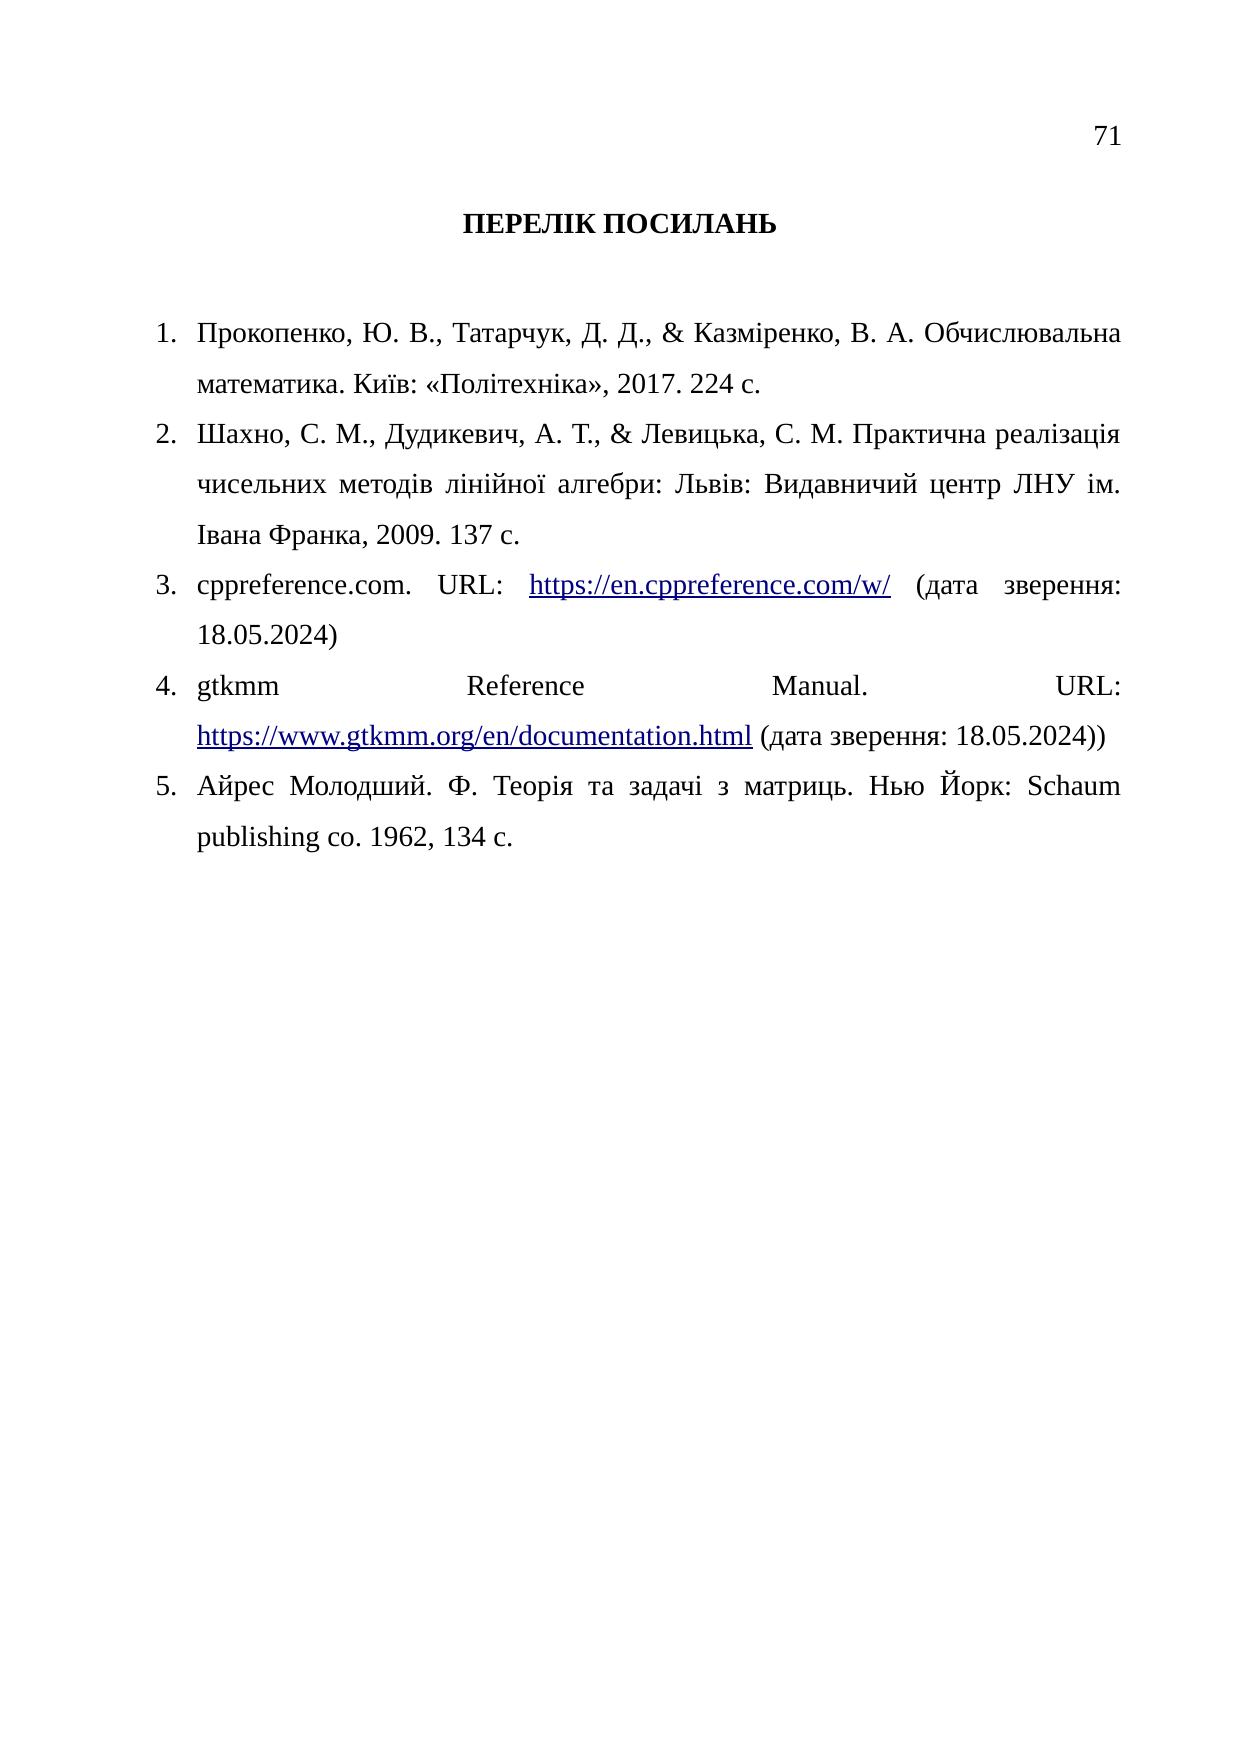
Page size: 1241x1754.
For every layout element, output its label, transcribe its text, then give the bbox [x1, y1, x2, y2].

list Прокопенко, Ю. В., Татарчук, Д. Д., & Казміренко, В. А. Обчислювальна математика. Київ: «Політехніка», 2017. 224 с. [155, 316, 1122, 399]
subtitle ПЕРЕЛІК ПОСИЛАНЬ [118, 207, 1122, 240]
list Шахно, С. М., Дудикевич, А. Т., & Левицька, С. М. Практична реалізація чисельних методів лінійної алгебри: Львів: Видавничий центр ЛНУ ім. Івана Франка, 2009. 137 с. [155, 416, 1122, 550]
list cppreference.com. URL: https://en.cppreference.com/w/ (дата зверення: 18.05.2024) [155, 567, 1122, 651]
list gtkmm Reference Manual. URL: https://www.gtkmm.org/en/documentation.html (дата зверення: 18.05.2024)) [155, 668, 1122, 752]
list Айрес Молодший. Ф. Теорія та задачі з матриць. Нью Йорк: Schaum publishing co. 1962, 134 с. [155, 768, 1122, 852]
